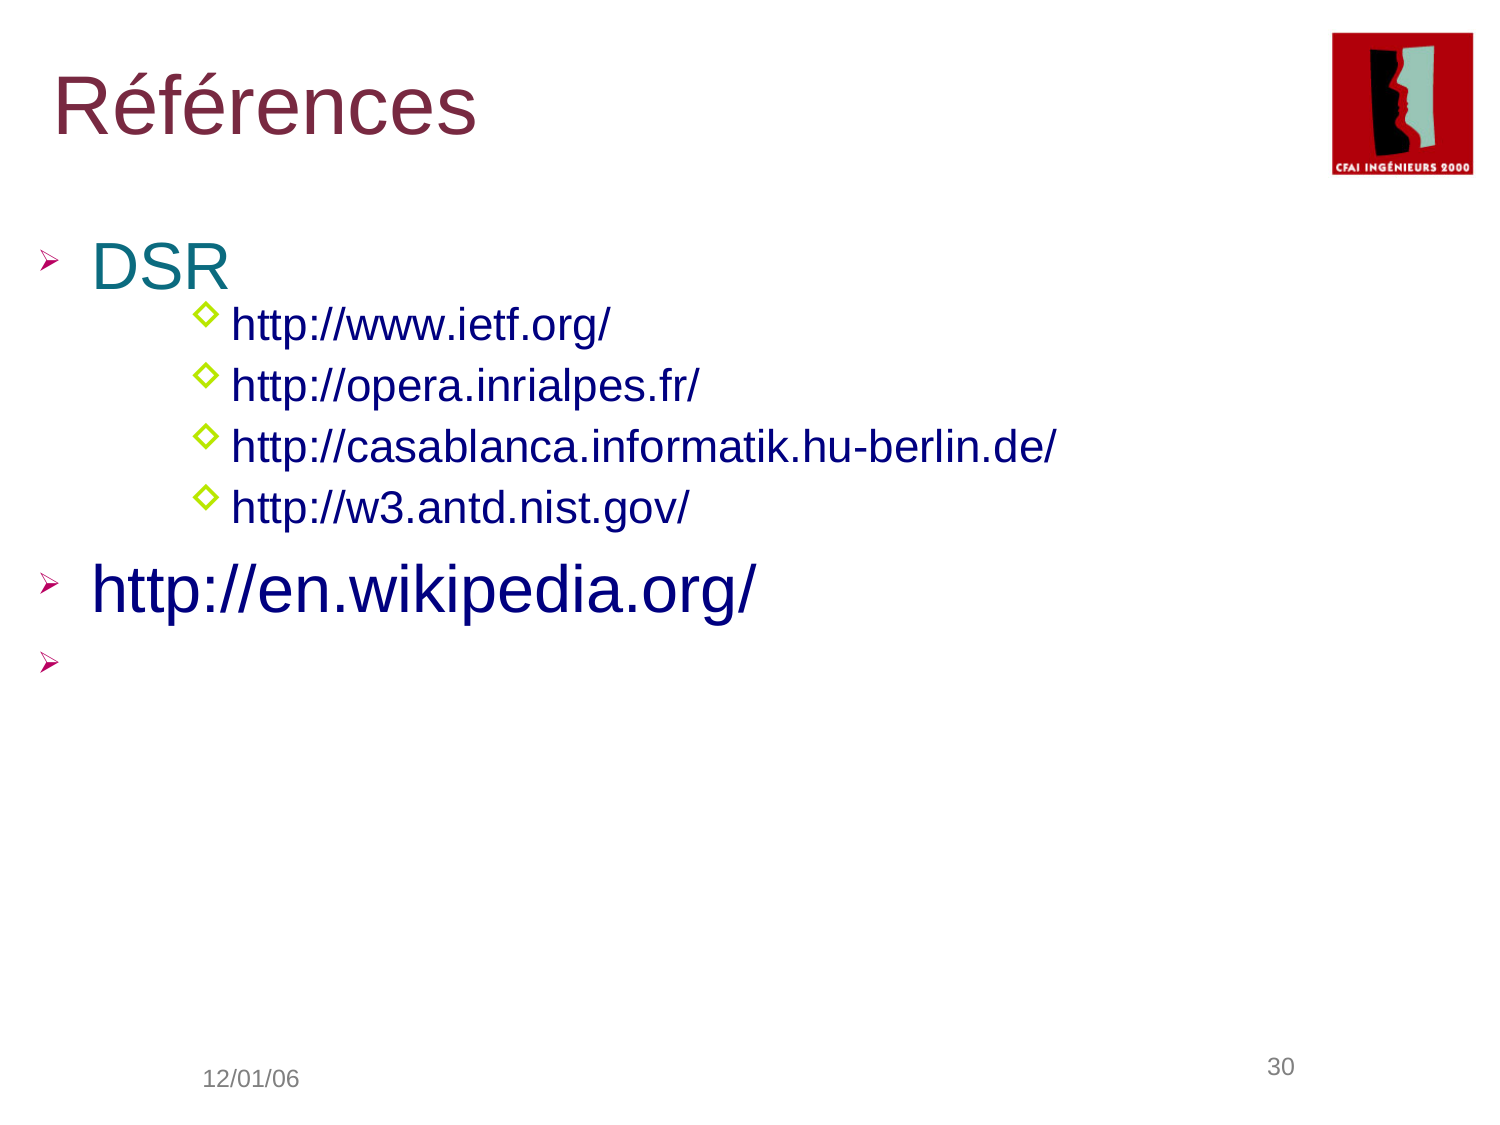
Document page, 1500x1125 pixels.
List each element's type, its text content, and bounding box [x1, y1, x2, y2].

title Références [37, 58, 1326, 167]
list DSR http://www.ietf.org/ http://opera.inrialpes.fr/ http://casablanca.informatik.hu-berlin.de/ http://w3.antd.nist.gov/ http://en.wikipedia.org/ [37, 237, 1463, 888]
picture [1328, 29, 1477, 178]
